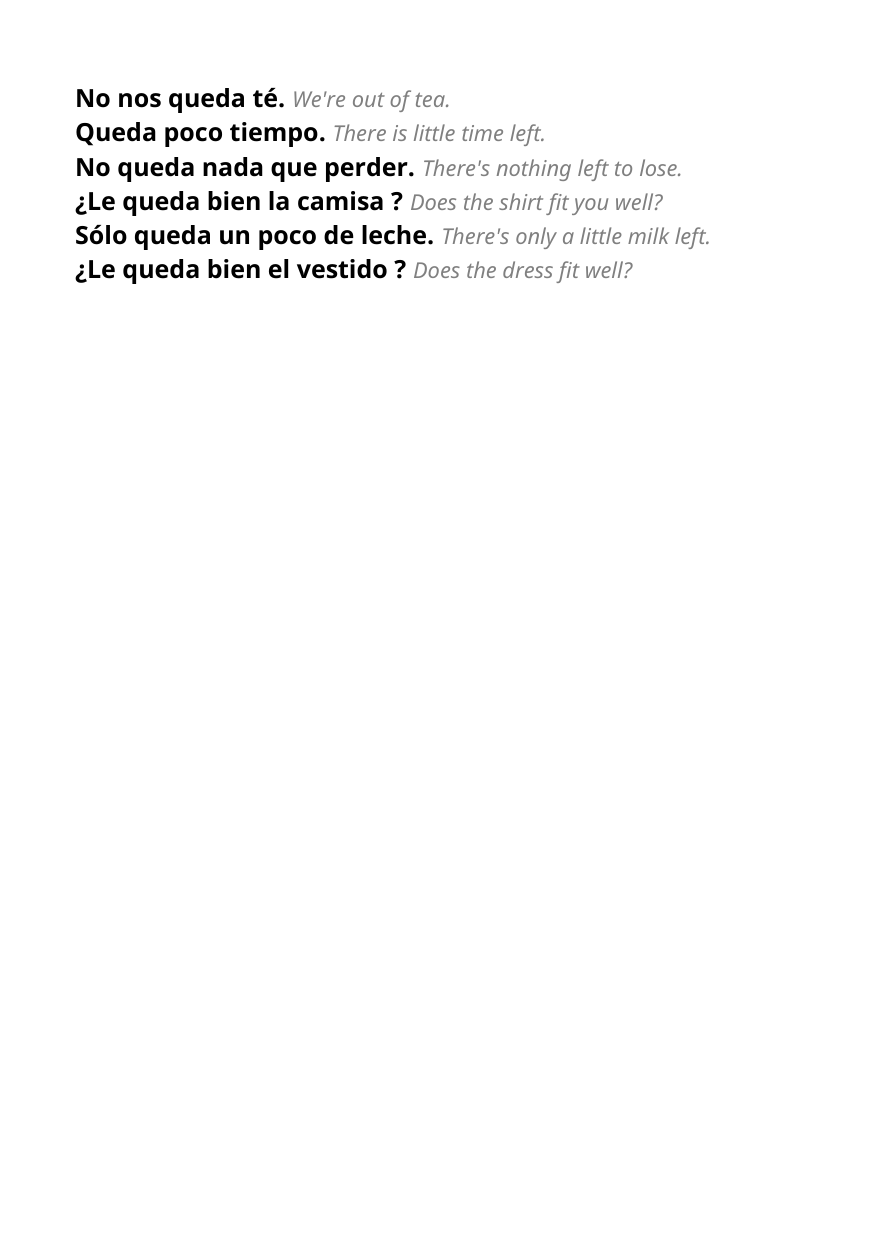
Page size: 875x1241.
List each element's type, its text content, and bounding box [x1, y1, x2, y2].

text No nos queda té. We're out of tea. [75, 81, 799, 115]
text ¿Le queda bien el vestido ? Does the dress fit well? [75, 251, 799, 285]
text ¿Le queda bien la camisa ? Does the shirt fit you well? [75, 183, 799, 217]
text Sólo queda un poco de leche. There's only a little milk left. [75, 217, 799, 251]
text Queda poco tiempo. There is little time left. [75, 115, 799, 149]
text No queda nada que perder. There's nothing left to lose. [75, 149, 799, 183]
